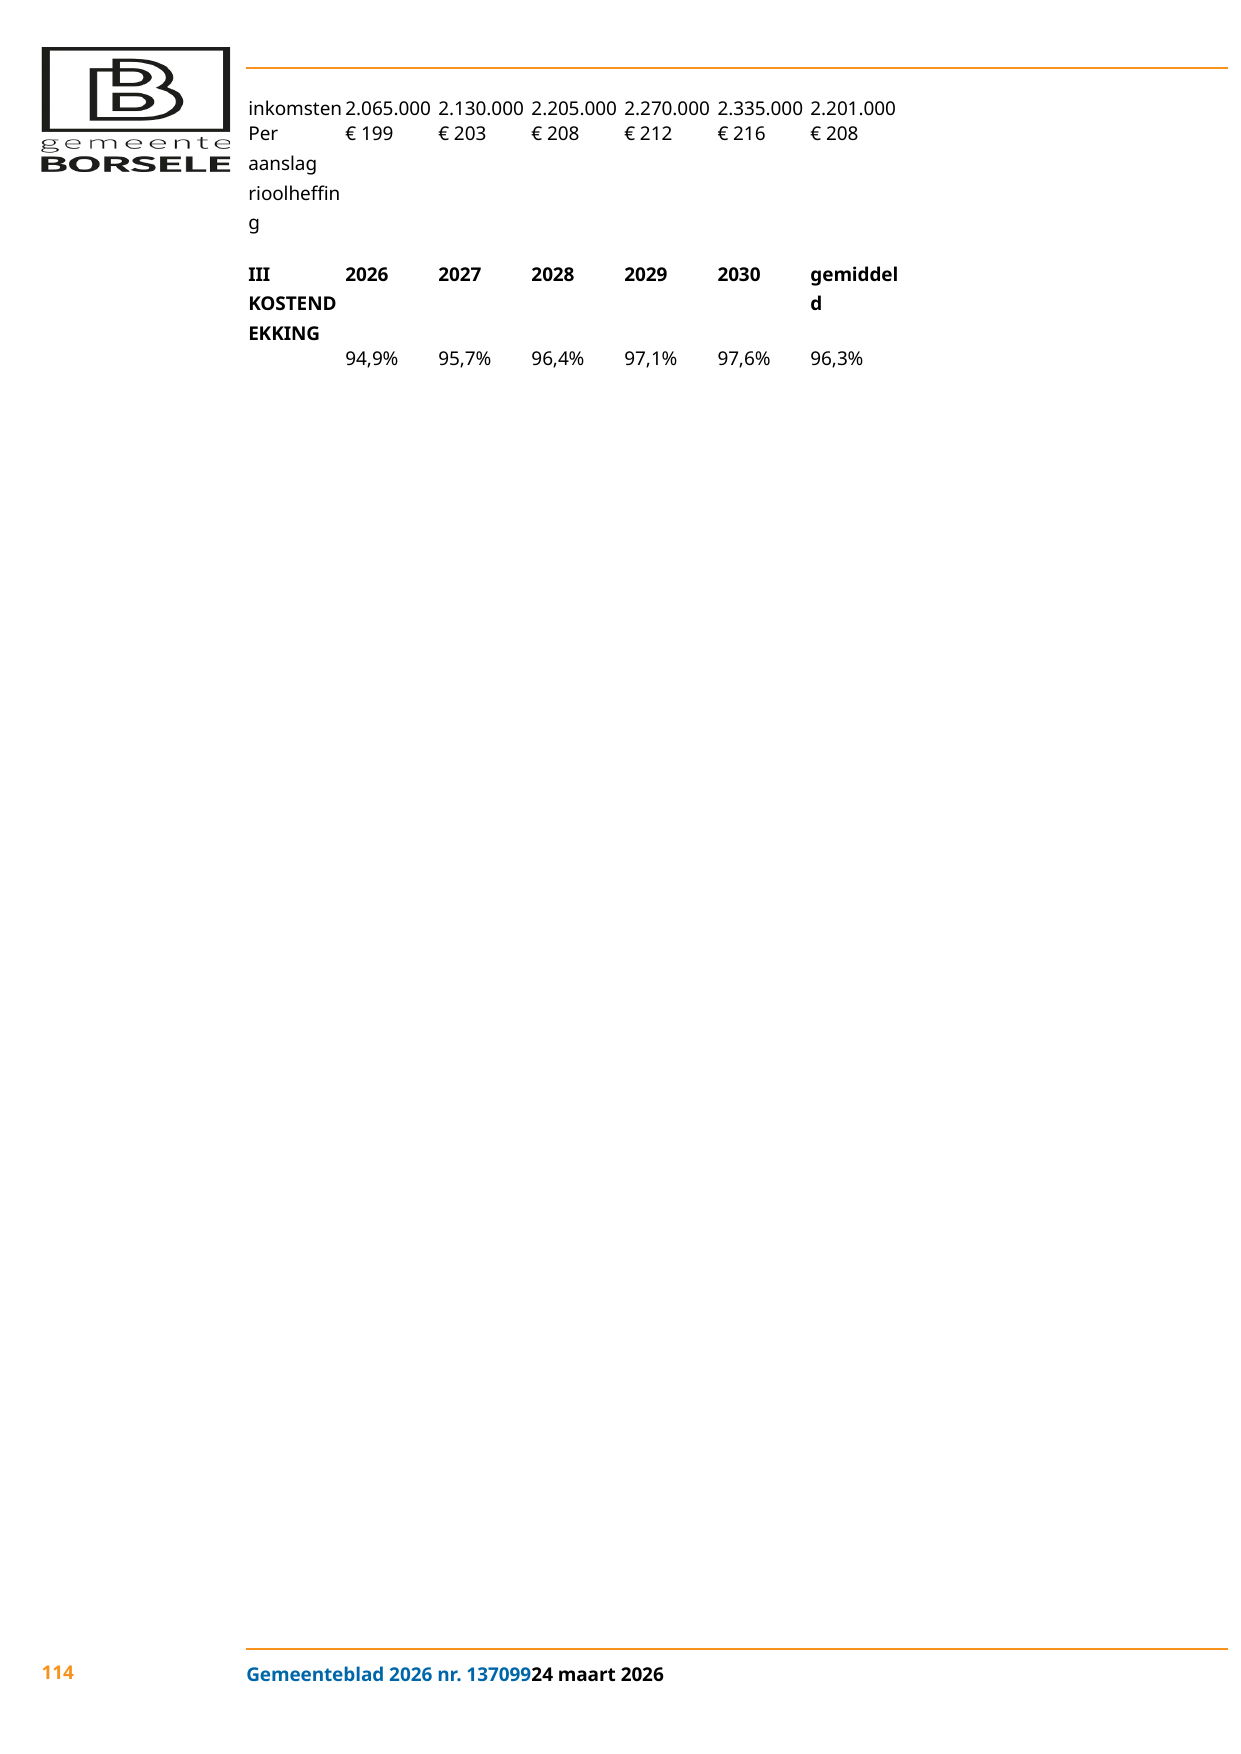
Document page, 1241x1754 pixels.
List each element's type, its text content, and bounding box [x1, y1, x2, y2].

table_cell 2028 [531, 261, 624, 346]
table_cell [248, 235, 345, 261]
table_cell 2.065.000 [345, 95, 438, 121]
picture [41, 47, 231, 172]
table_cell inkomsten [248, 95, 345, 121]
table_cell [438, 235, 531, 261]
table_cell € 203 [438, 121, 531, 235]
table_cell [810, 235, 903, 261]
table_cell [345, 235, 438, 261]
table_cell [624, 235, 717, 261]
table_cell 2.130.000 [438, 95, 531, 121]
table_cell 2029 [624, 261, 717, 346]
table_cell € 208 [531, 121, 624, 235]
table_cell 97,6% [717, 346, 810, 371]
table_cell 96,4% [531, 346, 624, 371]
table_cell 2.335.000 [717, 95, 810, 121]
table_cell 96,3% [810, 346, 903, 371]
table_cell 2027 [438, 261, 531, 346]
table_cell 2026 [345, 261, 438, 346]
table_cell [717, 235, 810, 261]
table_cell € 208 [810, 121, 903, 235]
table_cell 2030 [717, 261, 810, 346]
table_cell 2.270.000 [624, 95, 717, 121]
table_cell 2.205.000 [531, 95, 624, 121]
table_cell 97,1% [624, 346, 717, 371]
table_cell € 212 [624, 121, 717, 235]
table_cell 95,7% [438, 346, 531, 371]
table_cell gemiddeld [810, 261, 903, 346]
table_cell 2.201.000 [810, 95, 903, 121]
table_cell [248, 346, 345, 371]
table_cell € 216 [717, 121, 810, 235]
table_cell € 199 [345, 121, 438, 235]
table_cell Per aanslag rioolheffing [248, 121, 345, 235]
table_cell [531, 235, 624, 261]
table_cell III KOSTENDEKKING [248, 261, 345, 346]
table_cell 94,9% [345, 346, 438, 371]
